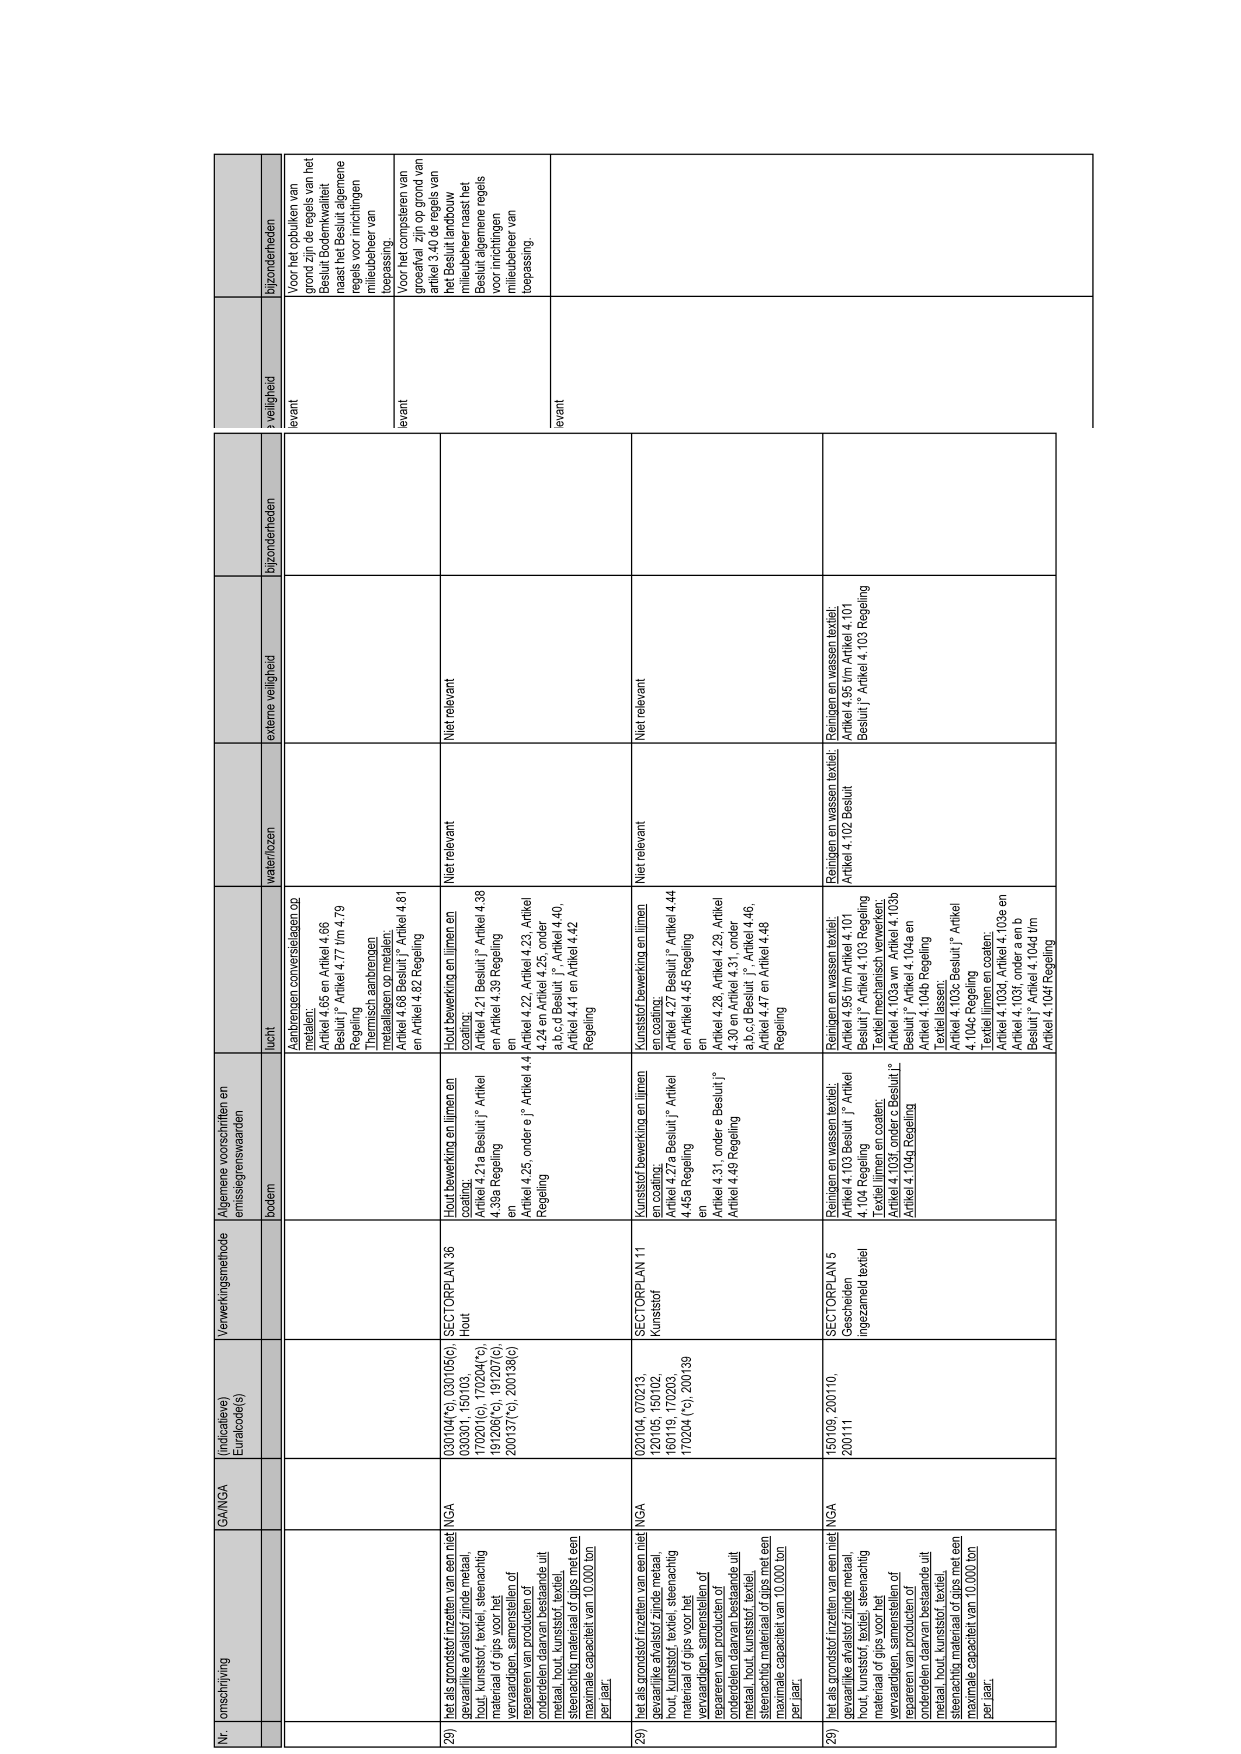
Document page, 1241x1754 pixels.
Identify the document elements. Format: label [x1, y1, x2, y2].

picture [187, 150, 1099, 1754]
